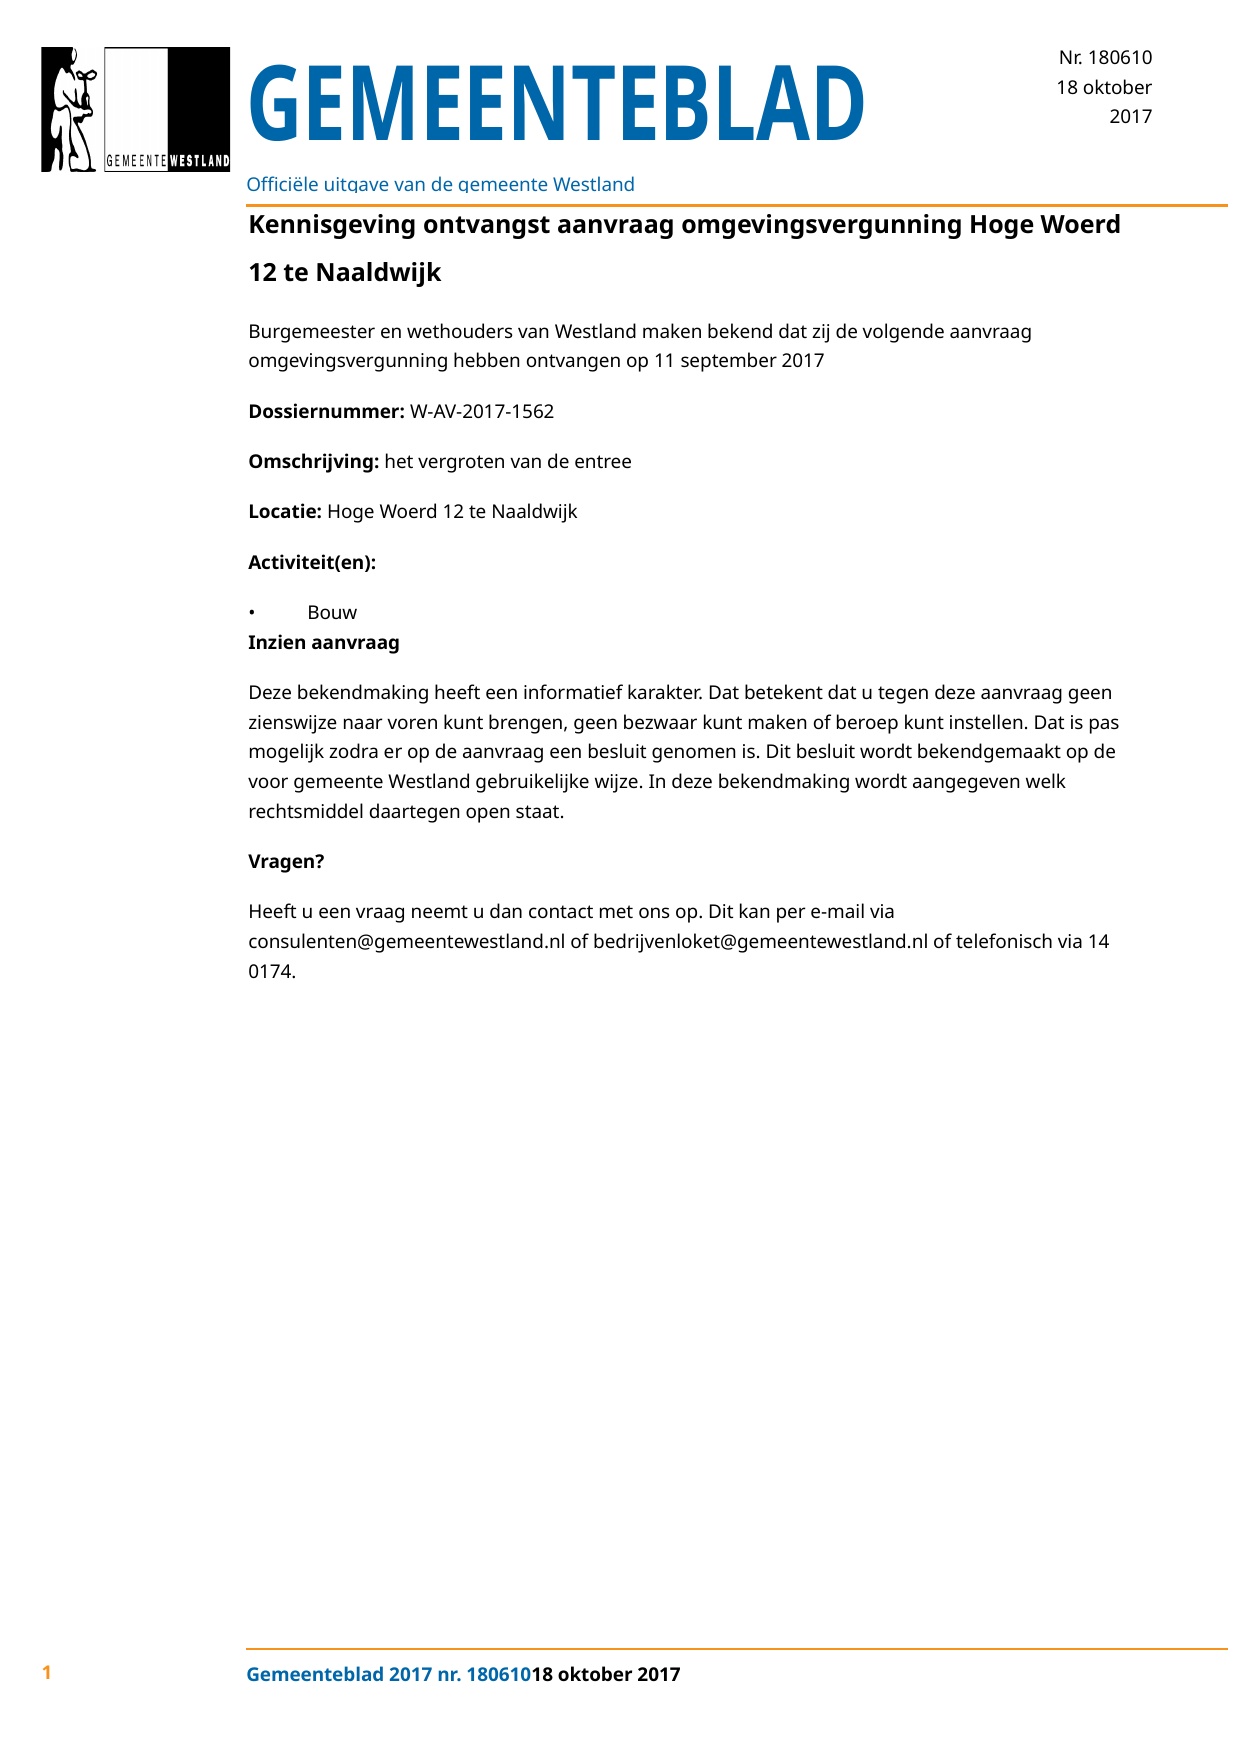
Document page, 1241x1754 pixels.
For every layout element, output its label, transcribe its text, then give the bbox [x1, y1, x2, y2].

text Kennisgeving ontvangst aanvraag omgevingsvergunning Hoge Woerd 12 te Naaldwijk [248, 207, 1152, 288]
text Locatie: Hoge Woerd 12 te Naaldwijk [248, 499, 1152, 524]
text Dossiernummer: W-AV-2017-1562 [248, 398, 1152, 424]
text Inzien aanvraag [248, 629, 1152, 655]
picture [41, 47, 231, 172]
text Heeft u een vraag neemt u dan contact met ons op. Dit kan per e-mail via consulenten@gemeentewestland.nl of bedrijvenloket@gemeentewestland.nl of telefonisch via 14 0174. [248, 899, 1152, 984]
text Omschrijving: het vergroten van de entree [248, 448, 1152, 474]
text Vragen? [248, 848, 1152, 874]
text Activiteit(en): [248, 549, 1152, 575]
text Burgemeester en wethouders van Westland maken bekend dat zij de volgende aanvraag omgevingsvergunning hebben ontvangen op 11 september 2017 [248, 318, 1152, 373]
text Deze bekendmaking heeft een informatief karakter. Dat betekent dat u tegen deze aanvraag geen zienswijze naar voren kunt brengen, geen bezwaar kunt maken of beroep kunt instellen. Dat is pas mogelijk zodra er op de aanvraag een besluit genomen is. Dit besluit wordt bekendgemaakt op de voor gemeente Westland gebruikelijke wijze. In deze bekendmaking wordt aangegeven welk rechtsmiddel daartegen open staat. [248, 679, 1152, 824]
list Bouw [248, 599, 1152, 625]
